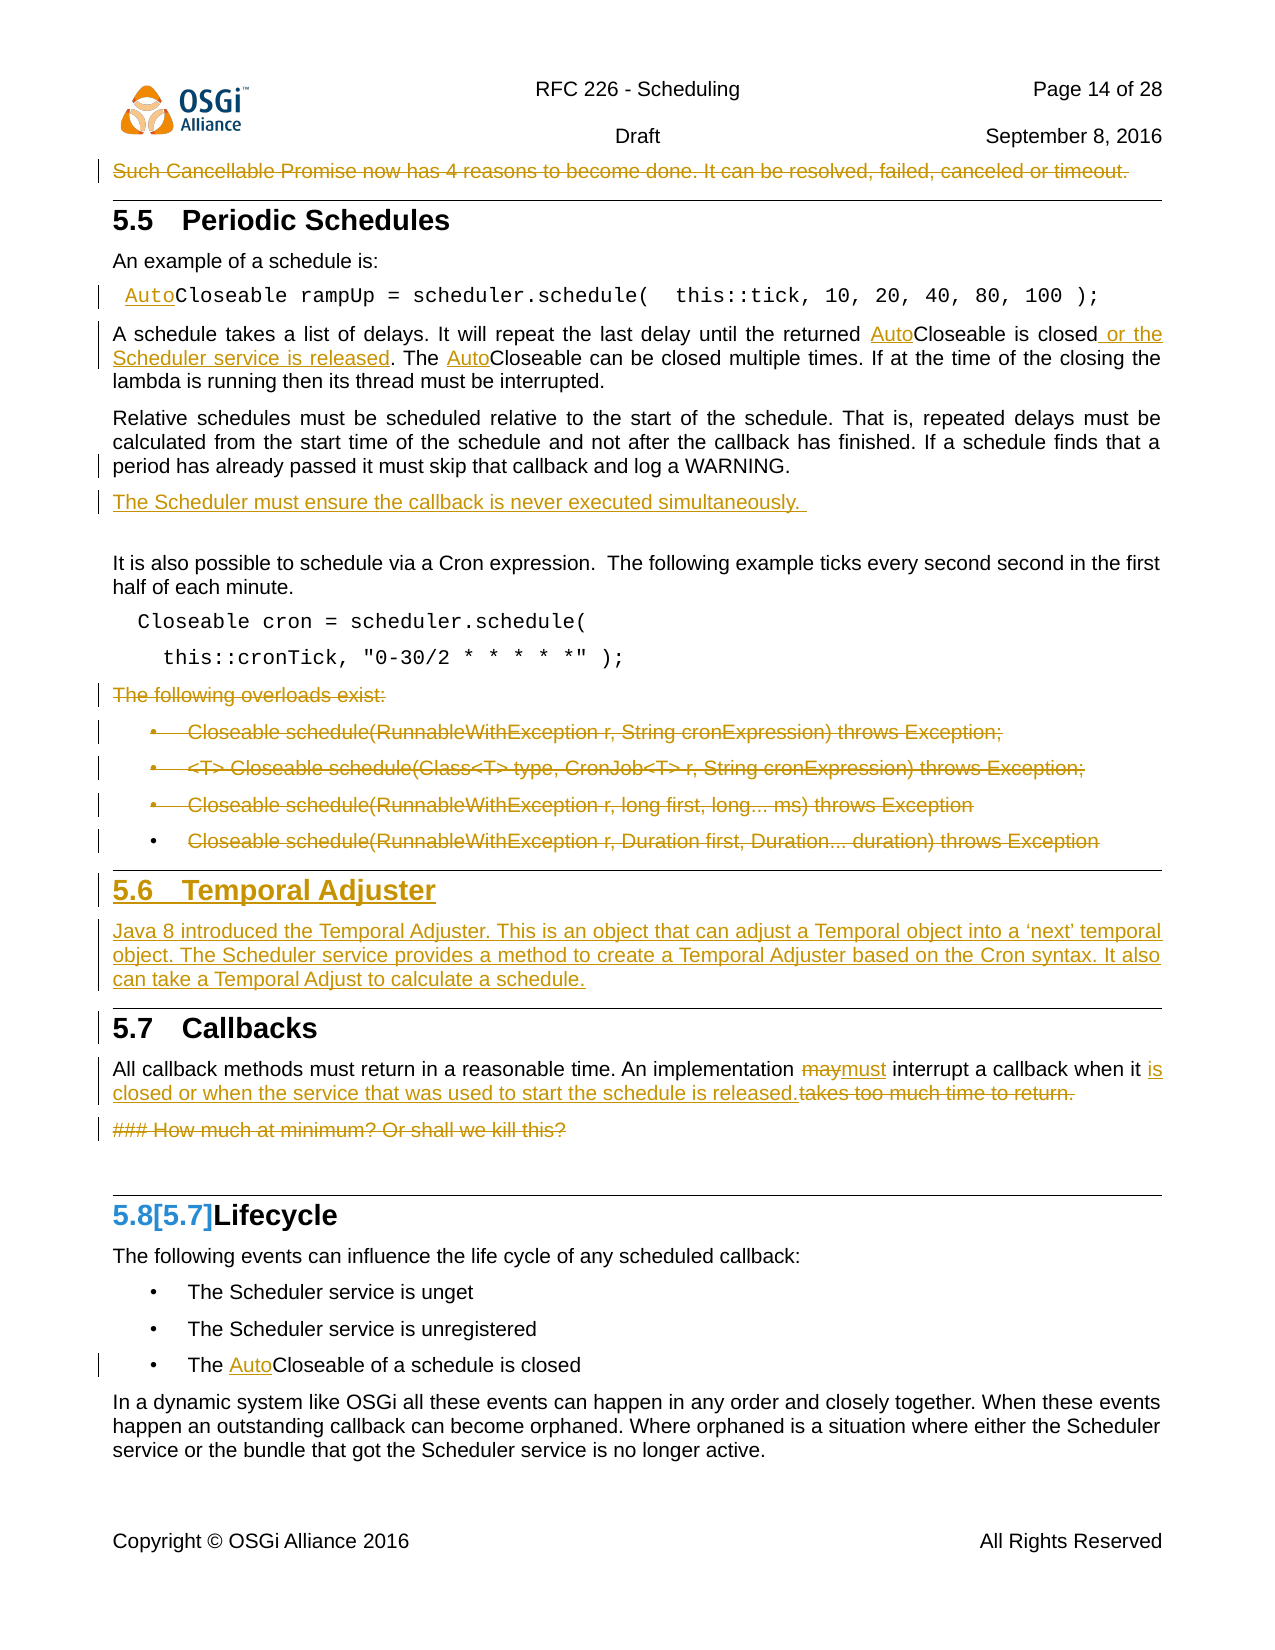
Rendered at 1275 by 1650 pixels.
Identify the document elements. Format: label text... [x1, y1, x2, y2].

text Relative schedules must be scheduled relative to the start of the schedule. That is, repeated delays must be calculated from the start time of the schedule and not after the callback has finished. If a schedule finds that a period has already passed it must skip that callback and log a WARNING. [112, 406, 1162, 478]
text In a dynamic system like OSGi all these events can happen in any order and closely together. When these events happen an outstanding callback can become orphaned. Where orphaned is a situation where either the Scheduler service or the bundle that got the Scheduler service is no longer active. [112, 1390, 1162, 1462]
text object. The Scheduler service provides a method to create a Temporal Adjuster based on the Cron syntax. It also can take a Temporal Adjust to calculate a schedule. [112, 941, 1162, 991]
text AutoCloseable rampUp = scheduler.schedule( this::tick, 10, 20, 40, 80, 100 ); [112, 285, 1162, 309]
list The AutoCloseable of a schedule is closed [150, 1353, 1162, 1377]
subtitle Temporal Adjuster [112, 871, 1162, 907]
subtitle Callbacks [112, 1009, 1162, 1044]
text this::cronTick, "0-30/2 * * * * *" ); [112, 647, 1162, 671]
text The Scheduler must ensure the callback is never executed simultaneously. [112, 490, 1162, 514]
text A schedule takes a list of delays. It will repeat the last delay until the returned AutoCloseable is closed or the Scheduler service is released. The AutoCloseable can be closed multiple times. If at the time of the closing the lambda is running then its thread must be interrupted. [112, 321, 1162, 393]
list The Scheduler service is unget [150, 1280, 1162, 1304]
text Closeable cron = scheduler.schedule( [112, 611, 1162, 634]
list The Scheduler service is unregistered [150, 1317, 1162, 1341]
text It is also possible to schedule via a Cron expression. The following example ticks every second second in the first half of each minute. [112, 551, 1162, 598]
subtitle Periodic Schedules [112, 201, 1162, 236]
text All callback methods must return in a reasonable time. An implementation must interrupt a callback when it is closed or when the service that was used to start the schedule is released. [112, 1057, 1162, 1105]
text The following events can influence the life cycle of any scheduled callback: [112, 1244, 1162, 1268]
picture [113, 78, 257, 142]
subtitle Lifecycle [112, 1196, 1162, 1231]
text An example of a schedule is: [112, 249, 1162, 273]
text Java 8 introduced the Temporal Adjuster. This is an object that can adjust a Temporal object into a ‘next’ temporal [112, 919, 1162, 940]
